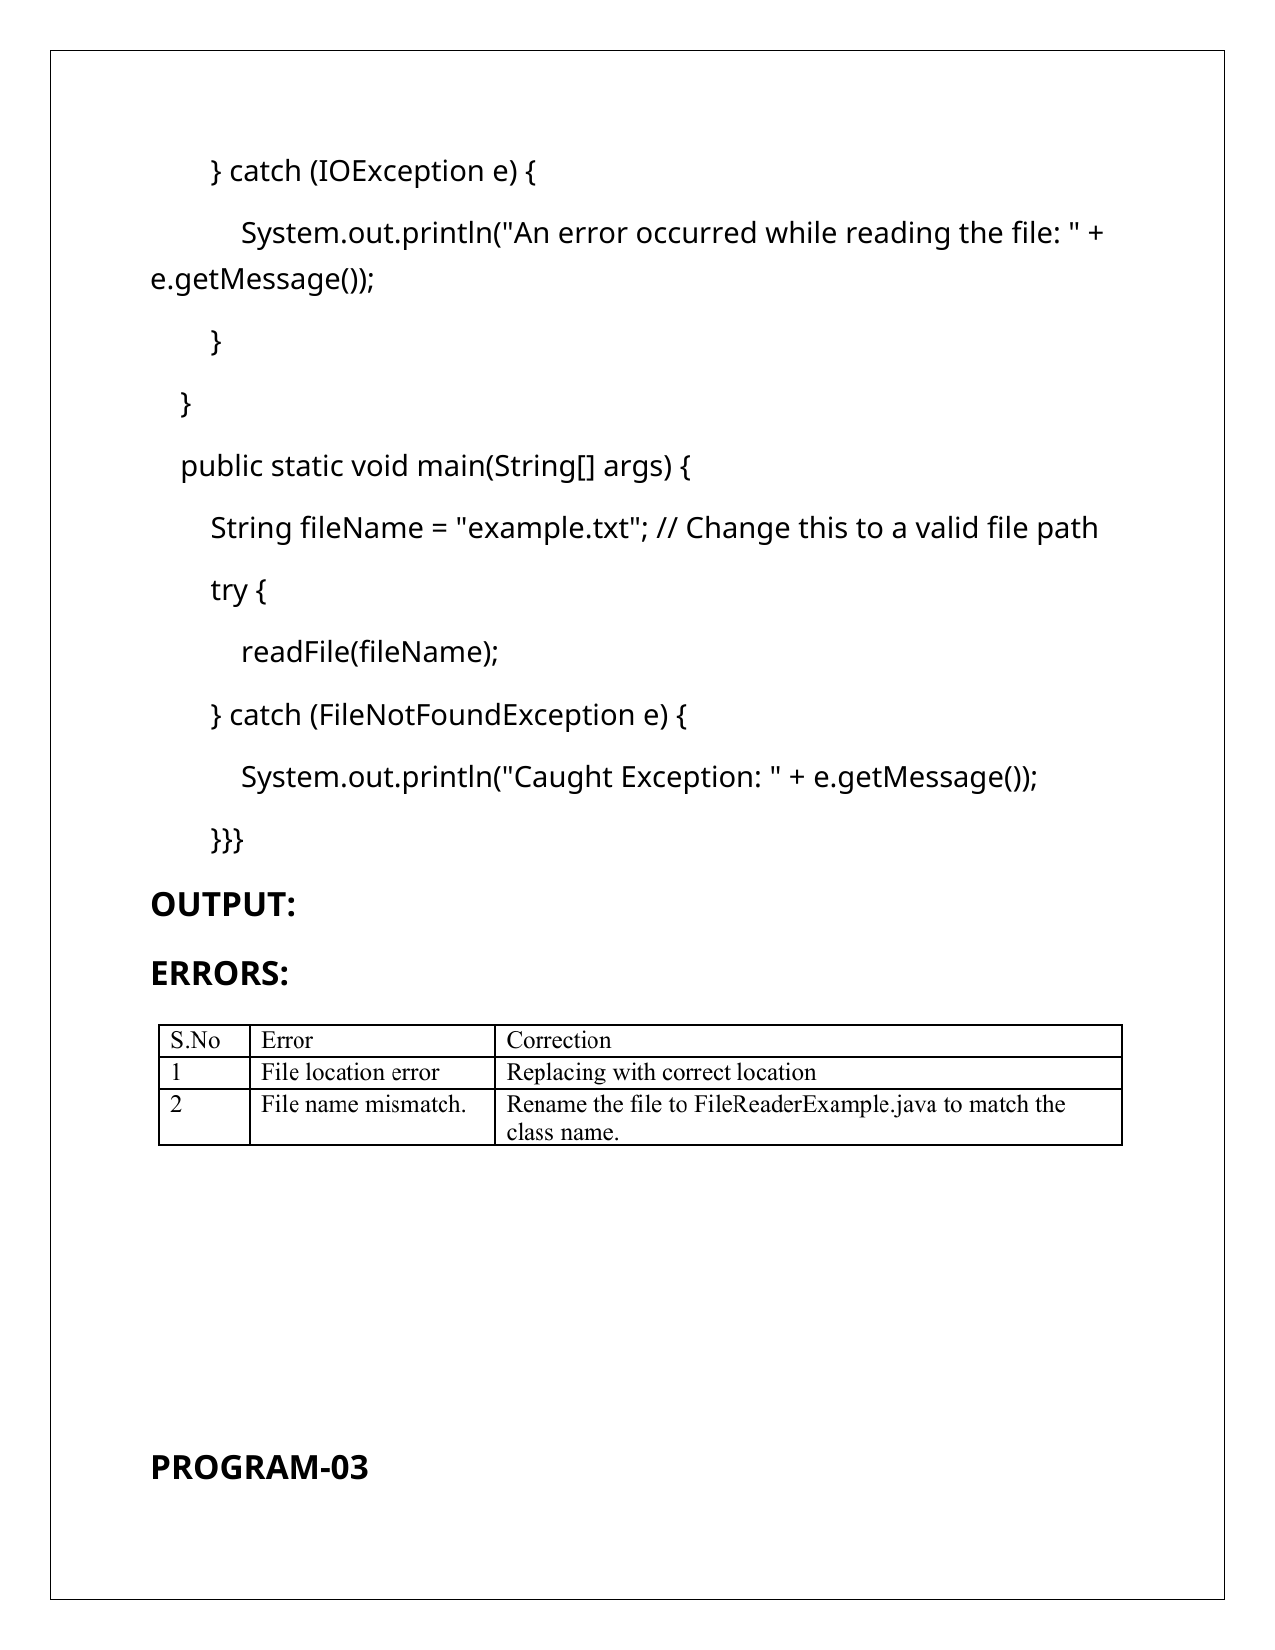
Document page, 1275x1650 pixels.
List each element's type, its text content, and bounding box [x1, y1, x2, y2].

text System.out.println("An error occurred while reading the file: " + e.getMessage()); [150, 212, 1125, 298]
text try { [150, 569, 1125, 609]
text readFile(fileName); [150, 632, 1125, 671]
text String fileName = "example.txt"; // Change this to a valid file path [150, 507, 1125, 547]
text System.out.println("Caught Exception: " + e.getMessage()); [150, 756, 1125, 796]
text } catch (IOException e) { [150, 150, 1125, 190]
text public static void main(String[] args) { [150, 445, 1125, 484]
text } catch (FileNotFoundException e) { [150, 694, 1125, 734]
text } [150, 320, 1125, 360]
text ERRORS: [150, 950, 1125, 995]
text } [150, 382, 1125, 422]
text PROGRAM-03 [150, 1444, 1125, 1489]
text OUTPUT: [150, 881, 1125, 926]
text }}} [150, 818, 1125, 858]
